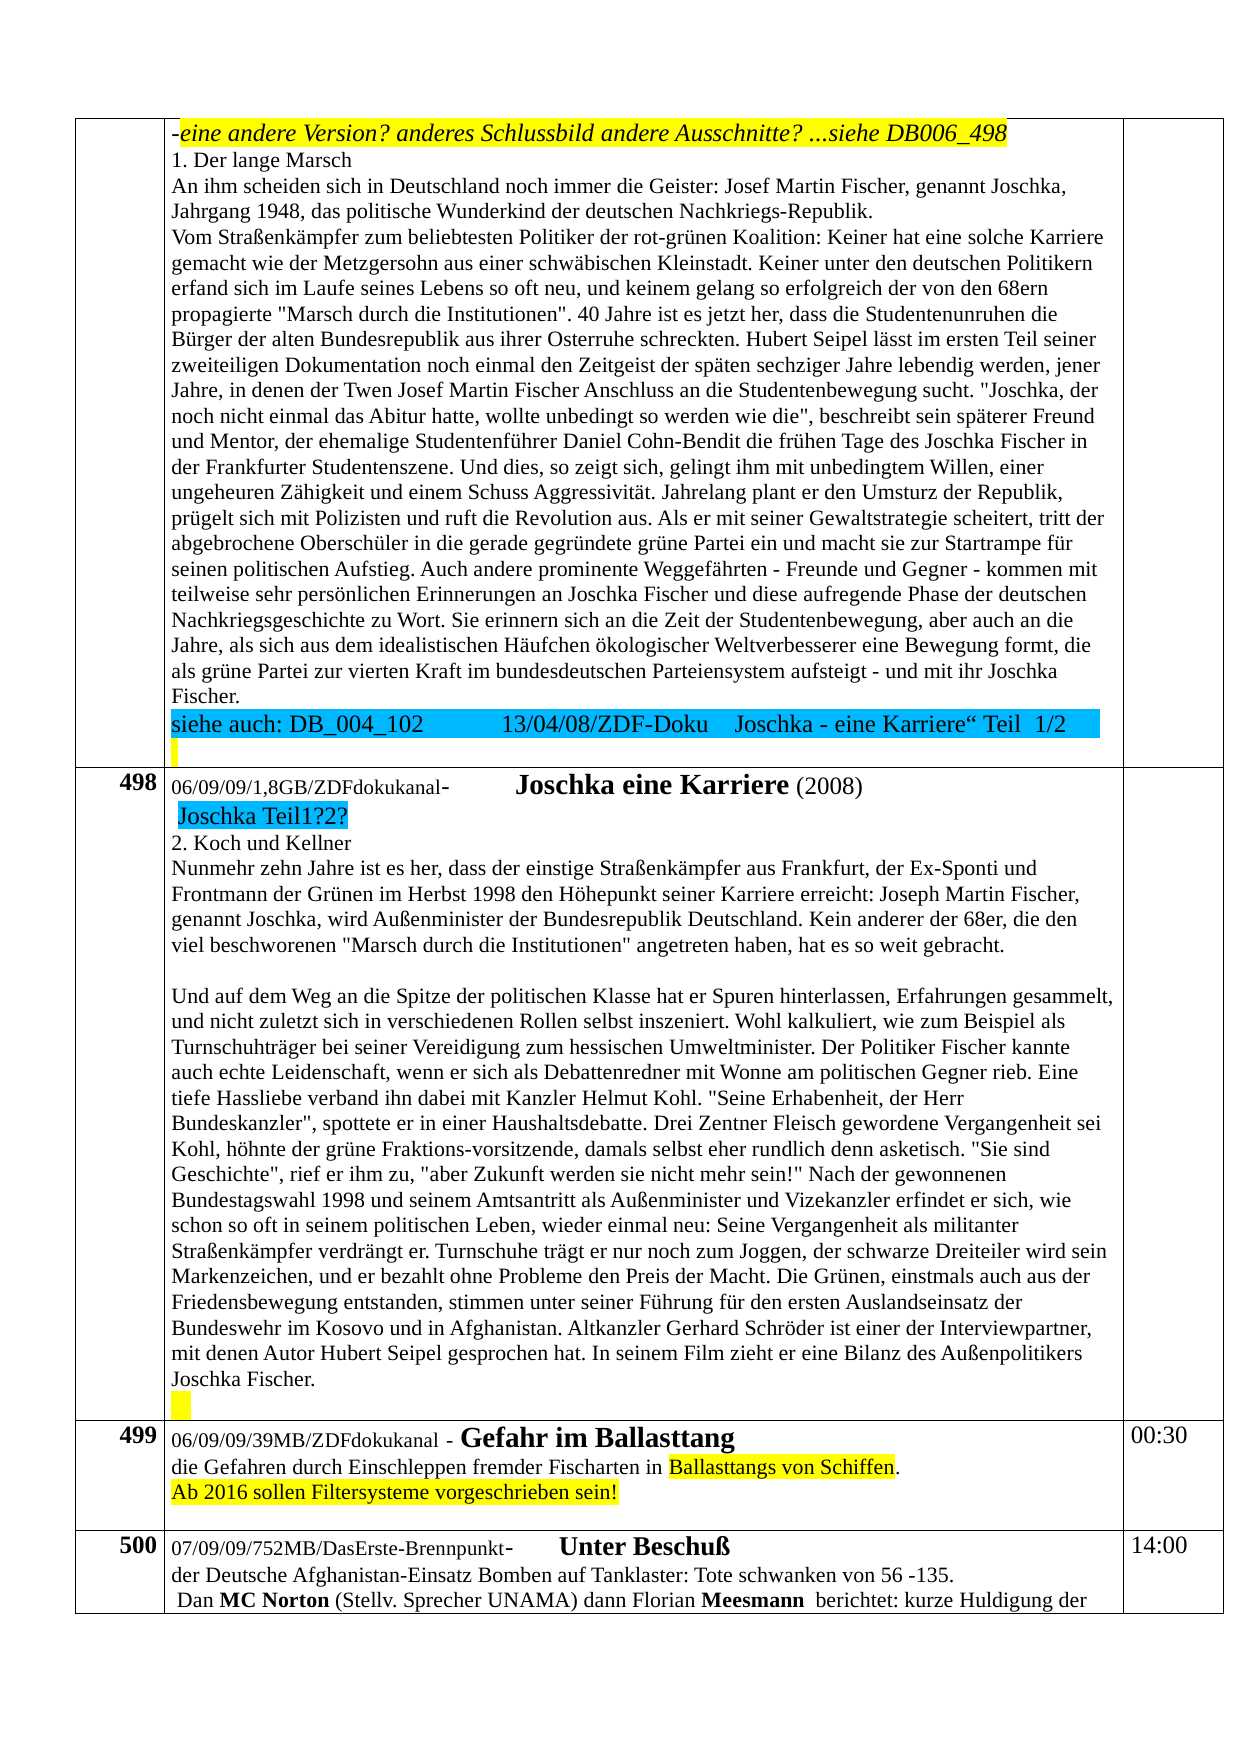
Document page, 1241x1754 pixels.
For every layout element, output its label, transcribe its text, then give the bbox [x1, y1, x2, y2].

table_cell 06/09/09/1,8GB/ZDFdokukanal- Joschka eine Karriere (2008) Joschka Teil1?2? 2. Koch und Kellner Nunmehr zehn Jahre ist es her, dass der einstige Straßenkämpfer aus Frankfurt, der Ex-Sponti und Frontmann der Grünen im Herbst 1998 den Höhepunkt seiner Karriere erreicht: Joseph Martin Fischer, genannt Joschka, wird Außenminister der Bundesrepublik Deutschland. Kein anderer der 68er, die den viel beschworenen "Marsch durch die Institutionen" angetreten haben, hat es so weit gebracht. Und auf dem Weg an die Spitze der politischen Klasse hat er Spuren hinterlassen, Erfahrungen gesammelt, und nicht zuletzt sich in verschiedenen Rollen selbst inszeniert. Wohl kalkuliert, wie zum Beispiel als Turnschuhträger bei seiner Vereidigung zum hessischen Umweltminister. Der Politiker Fischer kannte auch echte Leidenschaft, wenn er sich als Debattenredner mit Wonne am politischen Gegner rieb. Eine tiefe Hassliebe verband ihn dabei mit Kanzler Helmut Kohl. "Seine Erhabenheit, der Herr Bundeskanzler", spottete er in einer Haushaltsdebatte. Drei Zentner Fleisch gewordene Vergangenheit sei Kohl, höhnte der grüne Fraktions-vorsitzende, damals selbst eher rundlich denn asketisch. "Sie sind Geschichte", rief er ihm zu, "aber Zukunft werden sie nicht mehr sein!" Nach der gewonnenen Bundestagswahl 1998 und seinem Amtsantritt als Außenminister und Vizekanzler erfindet er sich, wie schon so oft in seinem politischen Leben, wieder einmal neu: Seine Vergangenheit als militanter Straßenkämpfer verdrängt er. Turnschuhe trägt er nur noch zum Joggen, der schwarze Dreiteiler wird sein Markenzeichen, und er bezahlt ohne Probleme den Preis der Macht. Die Grünen, einstmals auch aus der Friedensbewegung entstanden, stimmen unter seiner Führung für den ersten Auslandseinsatz der Bundeswehr im Kosovo und in Afghanistan. Altkanzler Gerhard Schröder ist einer der Interviewpartner, mit denen Autor Hubert Seipel gesprochen hat. In seinem Film zieht er eine Bilanz des Außenpolitikers Joschka Fischer. [165, 768, 1123, 1420]
table_cell [1124, 768, 1223, 1420]
table_cell -eine andere Version? anderes Schlussbild andere Ausschnitte? ...siehe DB006_498 1. Der lange Marsch An ihm scheiden sich in Deutschland noch immer die Geister: Josef Martin Fischer, genannt Joschka, Jahrgang 1948, das politische Wunderkind der deutschen Nachkriegs-Republik. Vom Straßenkämpfer zum beliebtesten Politiker der rot-grünen Koalition: Keiner hat eine solche Karriere gemacht wie der Metzgersohn aus einer schwäbischen Kleinstadt. Keiner unter den deutschen Politikern erfand sich im Laufe seines Lebens so oft neu, und keinem gelang so erfolgreich der von den 68ern propagierte "Marsch durch die Institutionen". 40 Jahre ist es jetzt her, dass die Studentenunruhen die Bürger der alten Bundesrepublik aus ihrer Osterruhe schreckten. Hubert Seipel lässt im ersten Teil seiner zweiteiligen Dokumentation noch einmal den Zeitgeist der späten sechziger Jahre lebendig werden, jener Jahre, in denen der Twen Josef Martin Fischer Anschluss an die Studentenbewegung sucht. "Joschka, der noch nicht einmal das Abitur hatte, wollte unbedingt so werden wie die", beschreibt sein späterer Freund und Mentor, der ehemalige Studentenführer Daniel Cohn-Bendit die frühen Tage des Joschka Fischer in der Frankfurter Studentenszene. Und dies, so zeigt sich, gelingt ihm mit unbedingtem Willen, einer ungeheuren Zähigkeit und einem Schuss Aggressivität. Jahrelang plant er den Umsturz der Republik, prügelt sich mit Polizisten und ruft die Revolution aus. Als er mit seiner Gewaltstrategie scheitert, tritt der abgebrochene Oberschüler in die gerade gegründete grüne Partei ein und macht sie zur Startrampe für seinen politischen Aufstieg. Auch andere prominente Weggefährten - Freunde und Gegner - kommen mit teilweise sehr persönlichen Erinnerungen an Joschka Fischer und diese aufregende Phase der deutschen Nachkriegsgeschichte zu Wort. Sie erinnern sich an die Zeit der Studentenbewegung, aber auch an die Jahre, als sich aus dem idealistischen Häufchen ökologischer Weltverbesserer eine Bewegung formt, die als grüne Partei zur vierten Kraft im bundesdeutschen Parteiensystem aufsteigt - und mit ihr Joschka Fischer. siehe auch: DB_004_102 13/04/08/ZDF-Doku Joschka - eine Karriere“ Teil 1/2 [165, 119, 1123, 767]
table_cell [76, 119, 164, 767]
table_cell 499 [76, 1421, 164, 1530]
table_cell 00:30 [1124, 1421, 1223, 1530]
table_cell 06/09/09/39MB/ZDFdokukanal - Gefahr im Ballasttang die Gefahren durch Einschleppen fremder Fischarten in Ballasttangs von Schiffen. Ab 2016 sollen Filtersysteme vorgeschrieben sein! [165, 1421, 1123, 1530]
table_cell 07/09/09/752MB/DasErste-Brennpunkt- Unter Beschuß der Deutsche Afghanistan-Einsatz Bomben auf Tanklaster: Tote schwanken von 56 -135. Dan MC Norton (Stellv. Sprecher UNAMA) dann Florian Meesmann berichtet: kurze Huldigung der [165, 1531, 1123, 1612]
table_cell 498 [76, 768, 164, 1420]
table_cell 14:00 [1124, 1531, 1223, 1612]
table_cell 500 [76, 1531, 164, 1612]
table_cell [1124, 119, 1223, 767]
